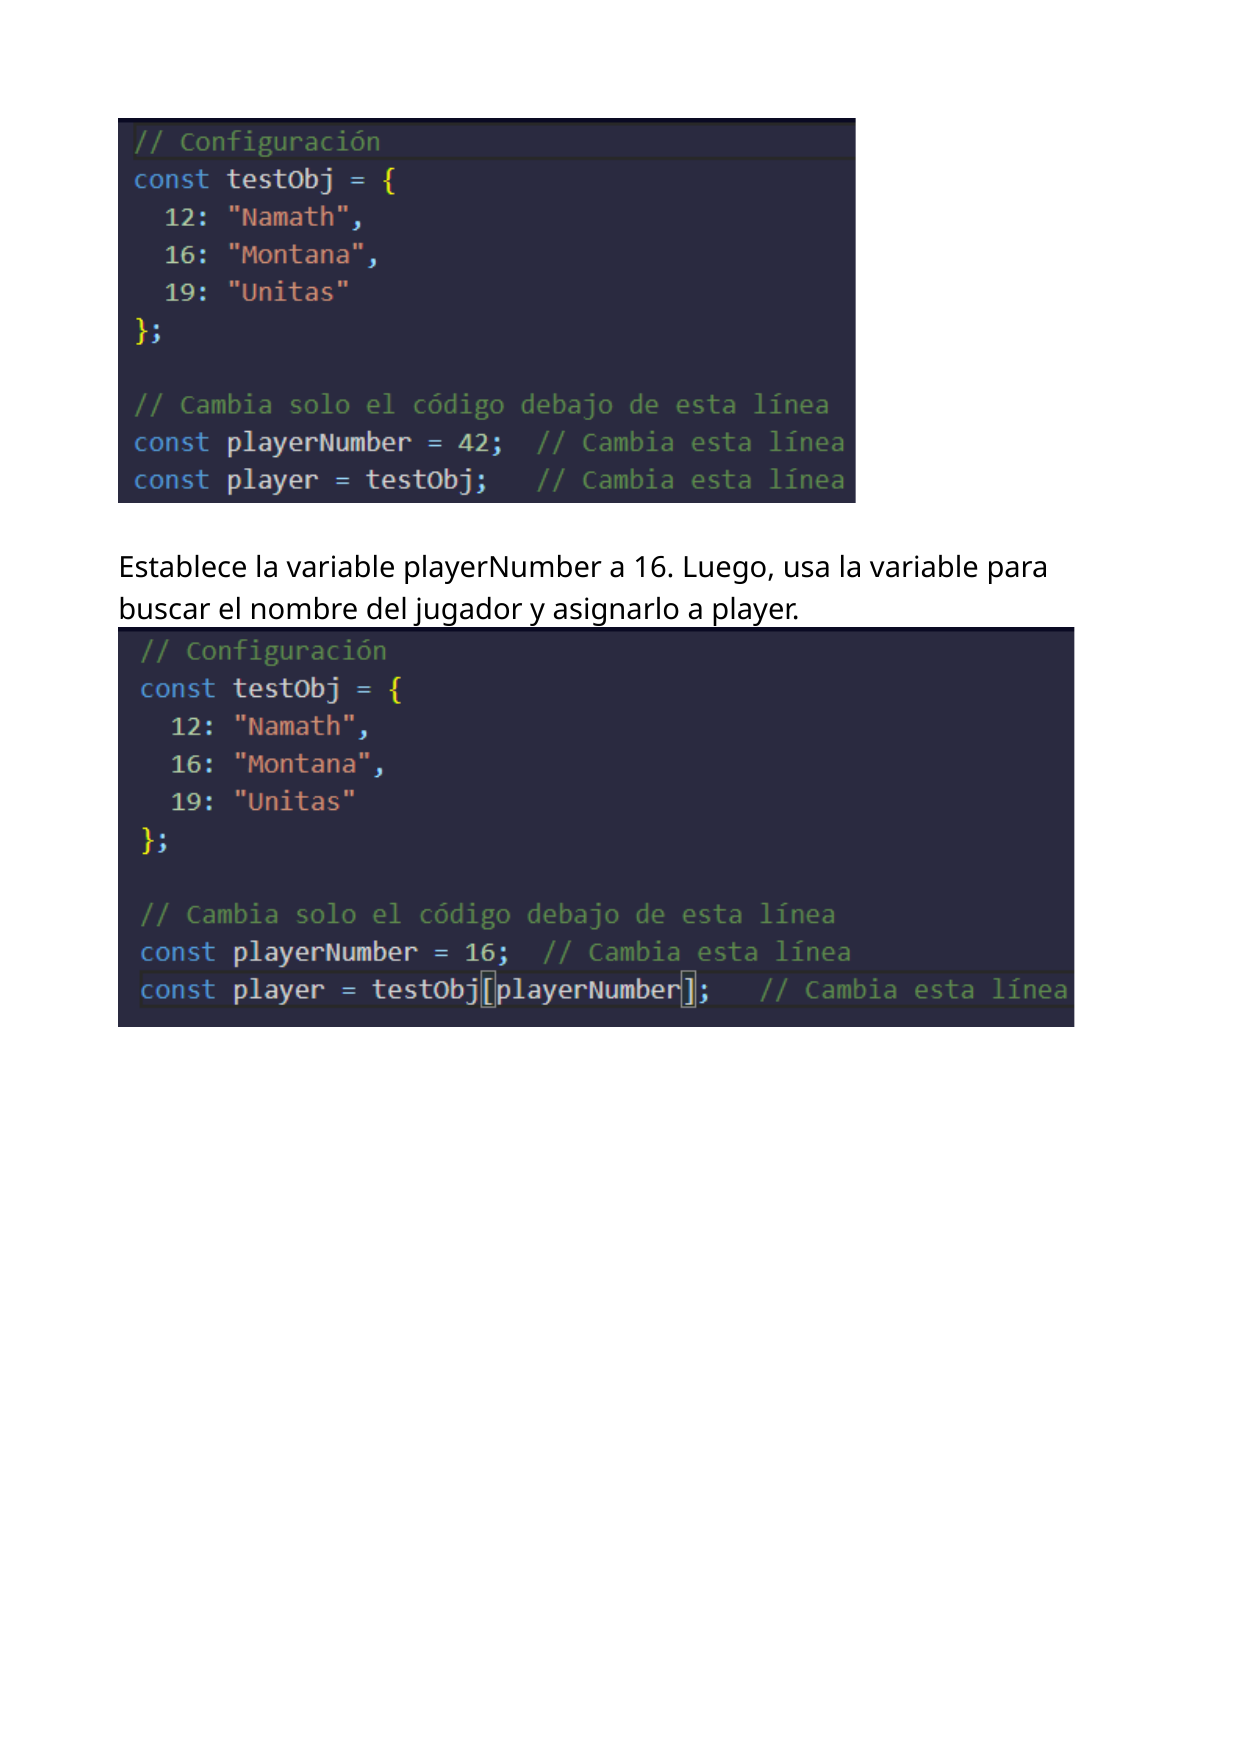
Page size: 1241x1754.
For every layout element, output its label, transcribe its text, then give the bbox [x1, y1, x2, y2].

text Establece la variable playerNumber a 16. Luego, usa la variable para buscar el nombre del jugador y asignarlo a player. [118, 544, 1122, 628]
